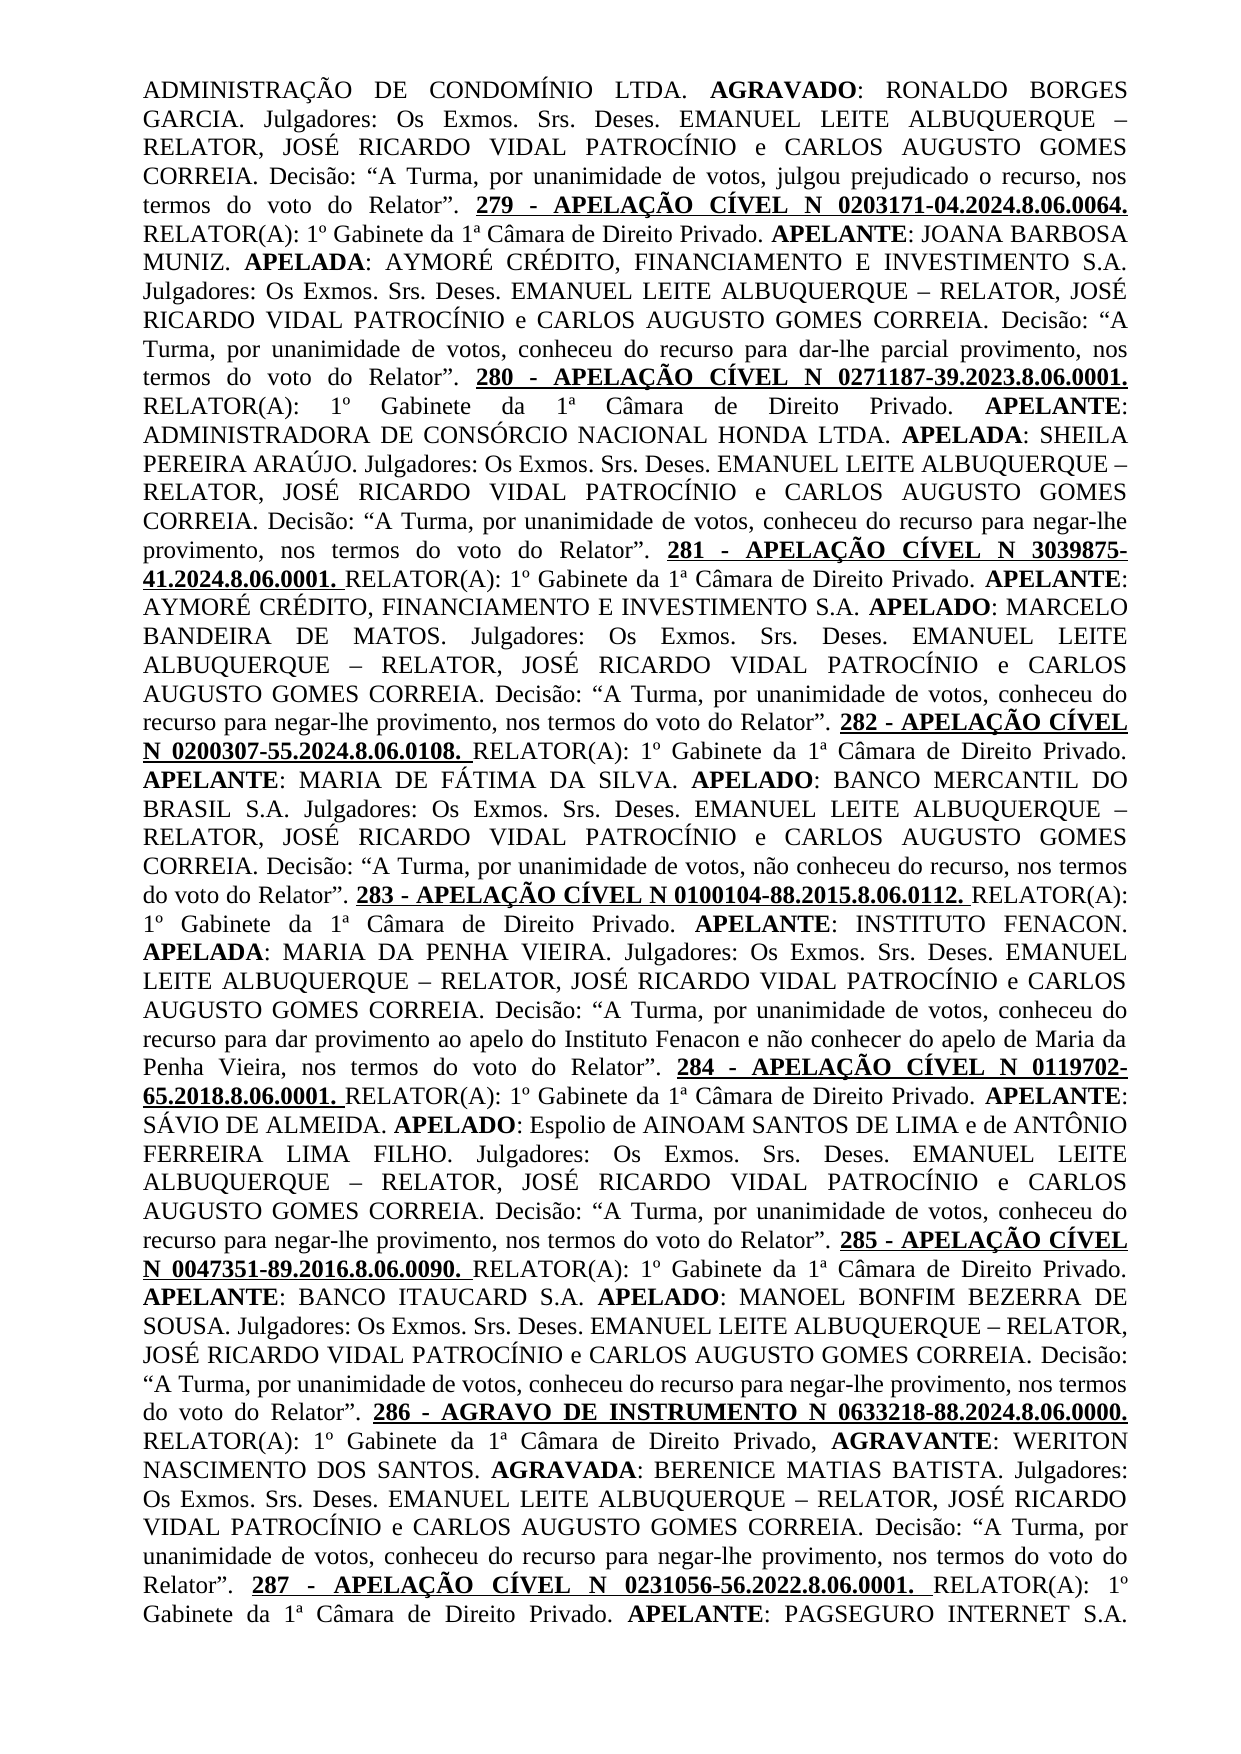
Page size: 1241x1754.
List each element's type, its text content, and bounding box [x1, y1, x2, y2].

text ADMINISTRAÇÃO DE CONDOMÍNIO LTDA. AGRAVADO: RONALDO BORGES GARCIA. Julgadores: Os Exmos. Srs. Deses. EMANUEL LEITE ALBUQUERQUE – RELATOR, JOSÉ RICARDO VIDAL PATROCÍNIO e CARLOS AUGUSTO GOMES CORREIA. Decisão: “A Turma, por unanimidade de votos, julgou prejudicado o recurso, nos termos do voto do Relator”. 279 - APELAÇÃO CÍVEL N 0203171-04.2024.8.06.0064. RELATOR(A): 1º Gabinete da 1ª Câmara de Direito Privado. APELANTE: JOANA BARBOSA MUNIZ. APELADA: AYMORÉ CRÉDITO, FINANCIAMENTO E INVESTIMENTO S.A. Julgadores: Os Exmos. Srs. Deses. EMANUEL LEITE ALBUQUERQUE – RELATOR, JOSÉ RICARDO VIDAL PATROCÍNIO e CARLOS AUGUSTO GOMES CORREIA. Decisão: “A Turma, por unanimidade de votos, conheceu do recurso para dar-lhe parcial provimento, nos termos do voto do Relator”. 280 - APELAÇÃO CÍVEL N 0271187-39.2023.8.06.0001. RELATOR(A): 1º Gabinete da 1ª Câmara de Direito Privado. APELANTE: ADMINISTRADORA DE CONSÓRCIO NACIONAL HONDA LTDA. APELADA: SHEILA PEREIRA ARAÚJO. Julgadores: Os Exmos. Srs. Deses. EMANUEL LEITE ALBUQUERQUE – RELATOR, JOSÉ RICARDO VIDAL PATROCÍNIO e CARLOS AUGUSTO GOMES CORREIA. Decisão: “A Turma, por unanimidade de votos, conheceu do recurso para negar-lhe provimento, nos termos do voto do Relator”. 281 - APELAÇÃO CÍVEL N 3039875-41.2024.8.06.0001. RELATOR(A): 1º Gabinete da 1ª Câmara de Direito Privado. APELANTE: AYMORÉ CRÉDITO, FINANCIAMENTO E INVESTIMENTO S.A. APELADO: MARCELO BANDEIRA DE MATOS. Julgadores: Os Exmos. Srs. Deses. EMANUEL LEITE ALBUQUERQUE – RELATOR, JOSÉ RICARDO VIDAL PATROCÍNIO e CARLOS AUGUSTO GOMES CORREIA. Decisão: “A Turma, por unanimidade de votos, conheceu do recurso para negar-lhe provimento, nos termos do voto do Relator”. 282 - APELAÇÃO CÍVEL N 0200307-55.2024.8.06.0108. RELATOR(A): 1º Gabinete da 1ª Câmara de Direito Privado. APELANTE: MARIA DE FÁTIMA DA SILVA. APELADO: BANCO MERCANTIL DO BRASIL S.A. Julgadores: Os Exmos. Srs. Deses. EMANUEL LEITE ALBUQUERQUE – RELATOR, JOSÉ RICARDO VIDAL PATROCÍNIO e CARLOS AUGUSTO GOMES CORREIA. Decisão: “A Turma, por unanimidade de votos, não conheceu do recurso, nos termos do voto do Relator”. 283 - APELAÇÃO CÍVEL N 0100104-88.2015.8.06.0112. RELATOR(A): 1º Gabinete da 1ª Câmara de Direito Privado. APELANTE: INSTITUTO FENACON. APELADA: MARIA DA PENHA VIEIRA. Julgadores: Os Exmos. Srs. Deses. EMANUEL LEITE ALBUQUERQUE – RELATOR, JOSÉ RICARDO VIDAL PATROCÍNIO e CARLOS AUGUSTO GOMES CORREIA. Decisão: “A Turma, por unanimidade de votos, conheceu do recurso para dar provimento ao apelo do Instituto Fenacon e não conhecer do apelo de Maria da Penha Vieira, nos termos do voto do Relator”. 284 - APELAÇÃO CÍVEL N 0119702-65.2018.8.06.0001. RELATOR(A): 1º Gabinete da 1ª Câmara de Direito Privado. APELANTE: SÁVIO DE ALMEIDA. APELADO: Espolio de AINOAM SANTOS DE LIMA e de ANTÔNIO FERREIRA LIMA FILHO. Julgadores: Os Exmos. Srs. Deses. EMANUEL LEITE ALBUQUERQUE – RELATOR, JOSÉ RICARDO VIDAL PATROCÍNIO e CARLOS AUGUSTO GOMES CORREIA. Decisão: “A Turma, por unanimidade de votos, conheceu do recurso para negar-lhe provimento, nos termos do voto do Relator”. 285 - APELAÇÃO CÍVEL N 0047351-89.2016.8.06.0090. RELATOR(A): 1º Gabinete da 1ª Câmara de Direito Privado. APELANTE: BANCO ITAUCARD S.A. APELADO: MANOEL BONFIM BEZERRA DE SOUSA. Julgadores: Os Exmos. Srs. Deses. EMANUEL LEITE ALBUQUERQUE – RELATOR, JOSÉ RICARDO VIDAL PATROCÍNIO e CARLOS AUGUSTO GOMES CORREIA. Decisão: “A Turma, por unanimidade de votos, conheceu do recurso para negar-lhe provimento, nos termos do voto do Relator”. 286 - AGRAVO DE INSTRUMENTO N 0633218-88.2024.8.06.0000. RELATOR(A): 1º Gabinete da 1ª Câmara de Direito Privado, AGRAVANTE: WERITON NASCIMENTO DOS SANTOS. AGRAVADA: BERENICE MATIAS BATISTA. Julgadores: Os Exmos. Srs. Deses. EMANUEL LEITE ALBUQUERQUE – RELATOR, JOSÉ RICARDO VIDAL PATROCÍNIO e CARLOS AUGUSTO GOMES CORREIA. Decisão: “A Turma, por unanimidade de votos, conheceu do recurso para negar-lhe provimento, nos termos do voto do Relator”. 287 - APELAÇÃO CÍVEL N 0231056-56.2022.8.06.0001. RELATOR(A): 1º Gabinete da 1ª Câmara de Direito Privado. APELANTE: PAGSEGURO INTERNET S.A. [143, 75, 1128, 1627]
